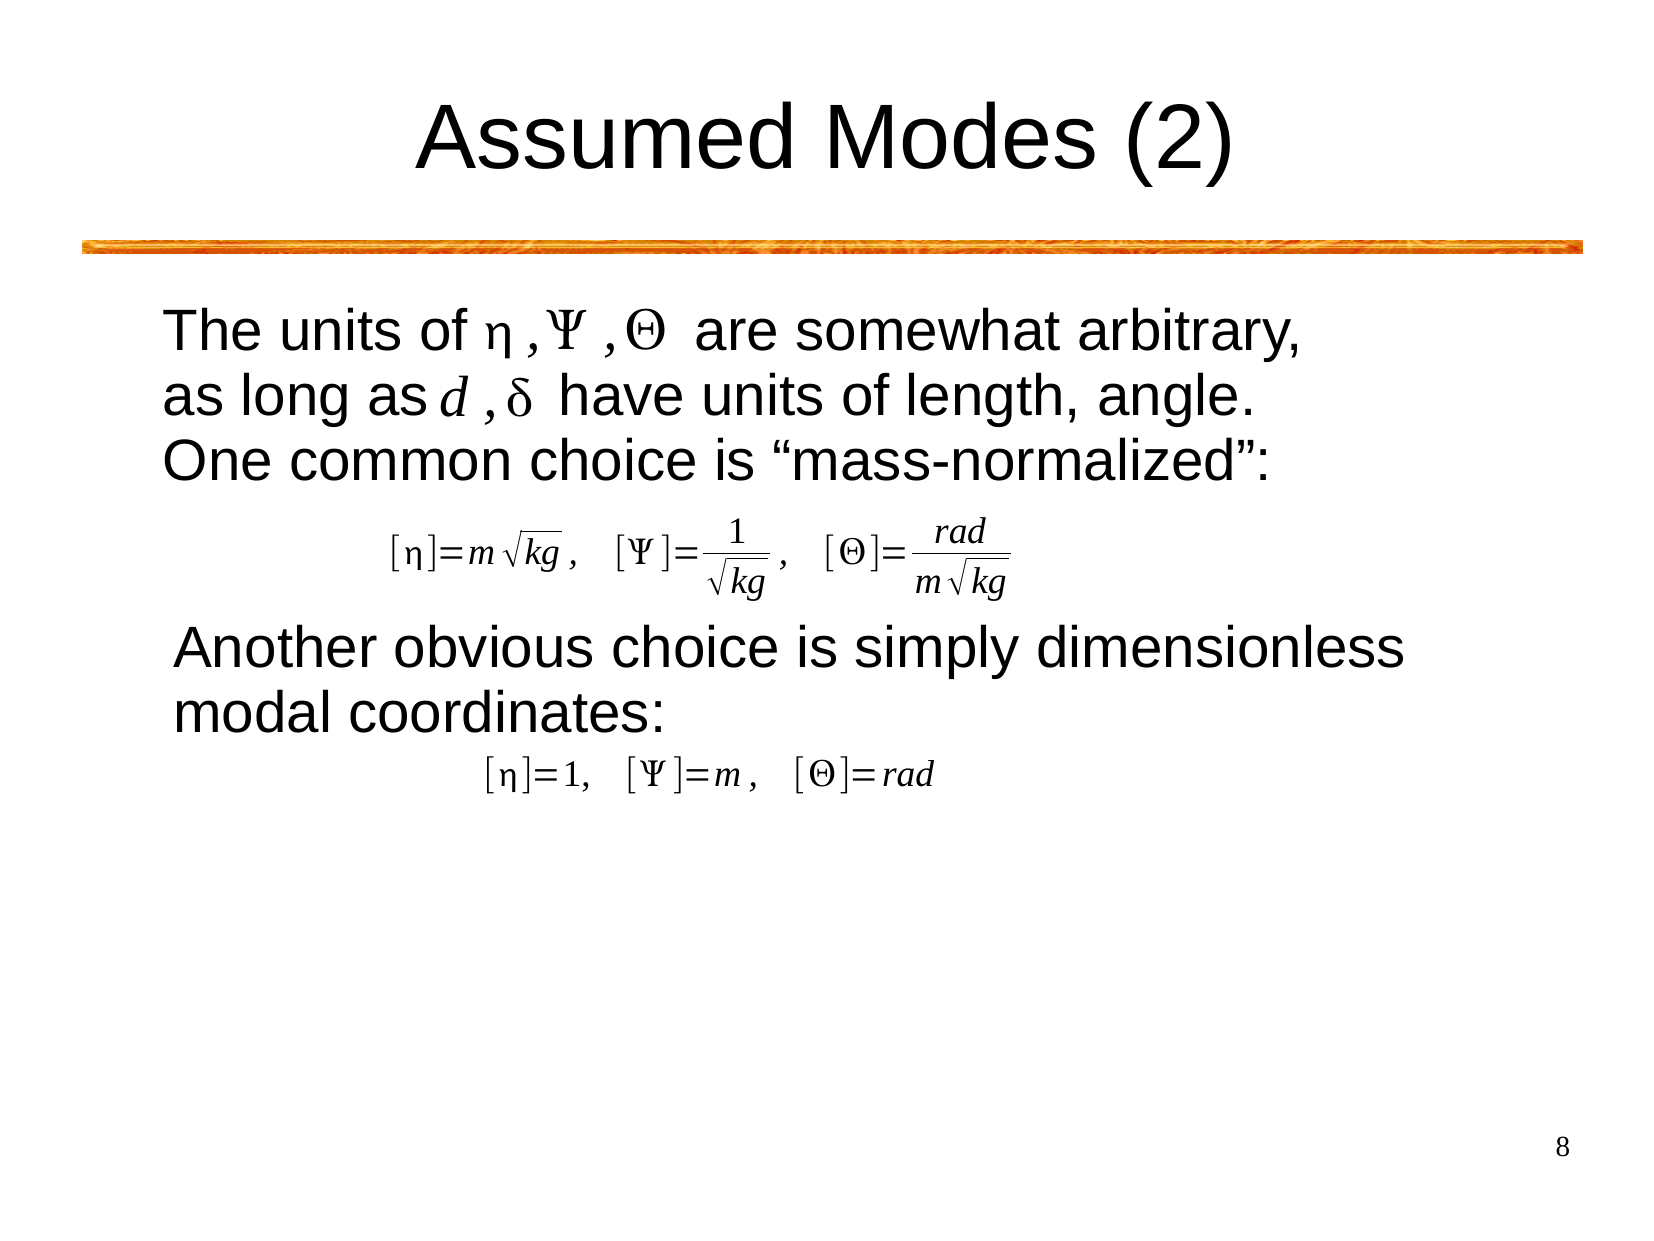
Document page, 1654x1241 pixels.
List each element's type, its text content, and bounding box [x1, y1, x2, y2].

chart [478, 752, 940, 799]
picture [82, 240, 1583, 254]
chart [431, 296, 676, 434]
chart [384, 510, 1019, 602]
title Assumed Modes (2) [82, 56, 1571, 218]
text_box Another obvious choice is simply dimensionless modal coordinates: [158, 606, 1436, 752]
text_box The units of are somewhat arbitrary, as long as have units of length, angle. One common choice is “mass-normalized”: [148, 290, 1334, 501]
